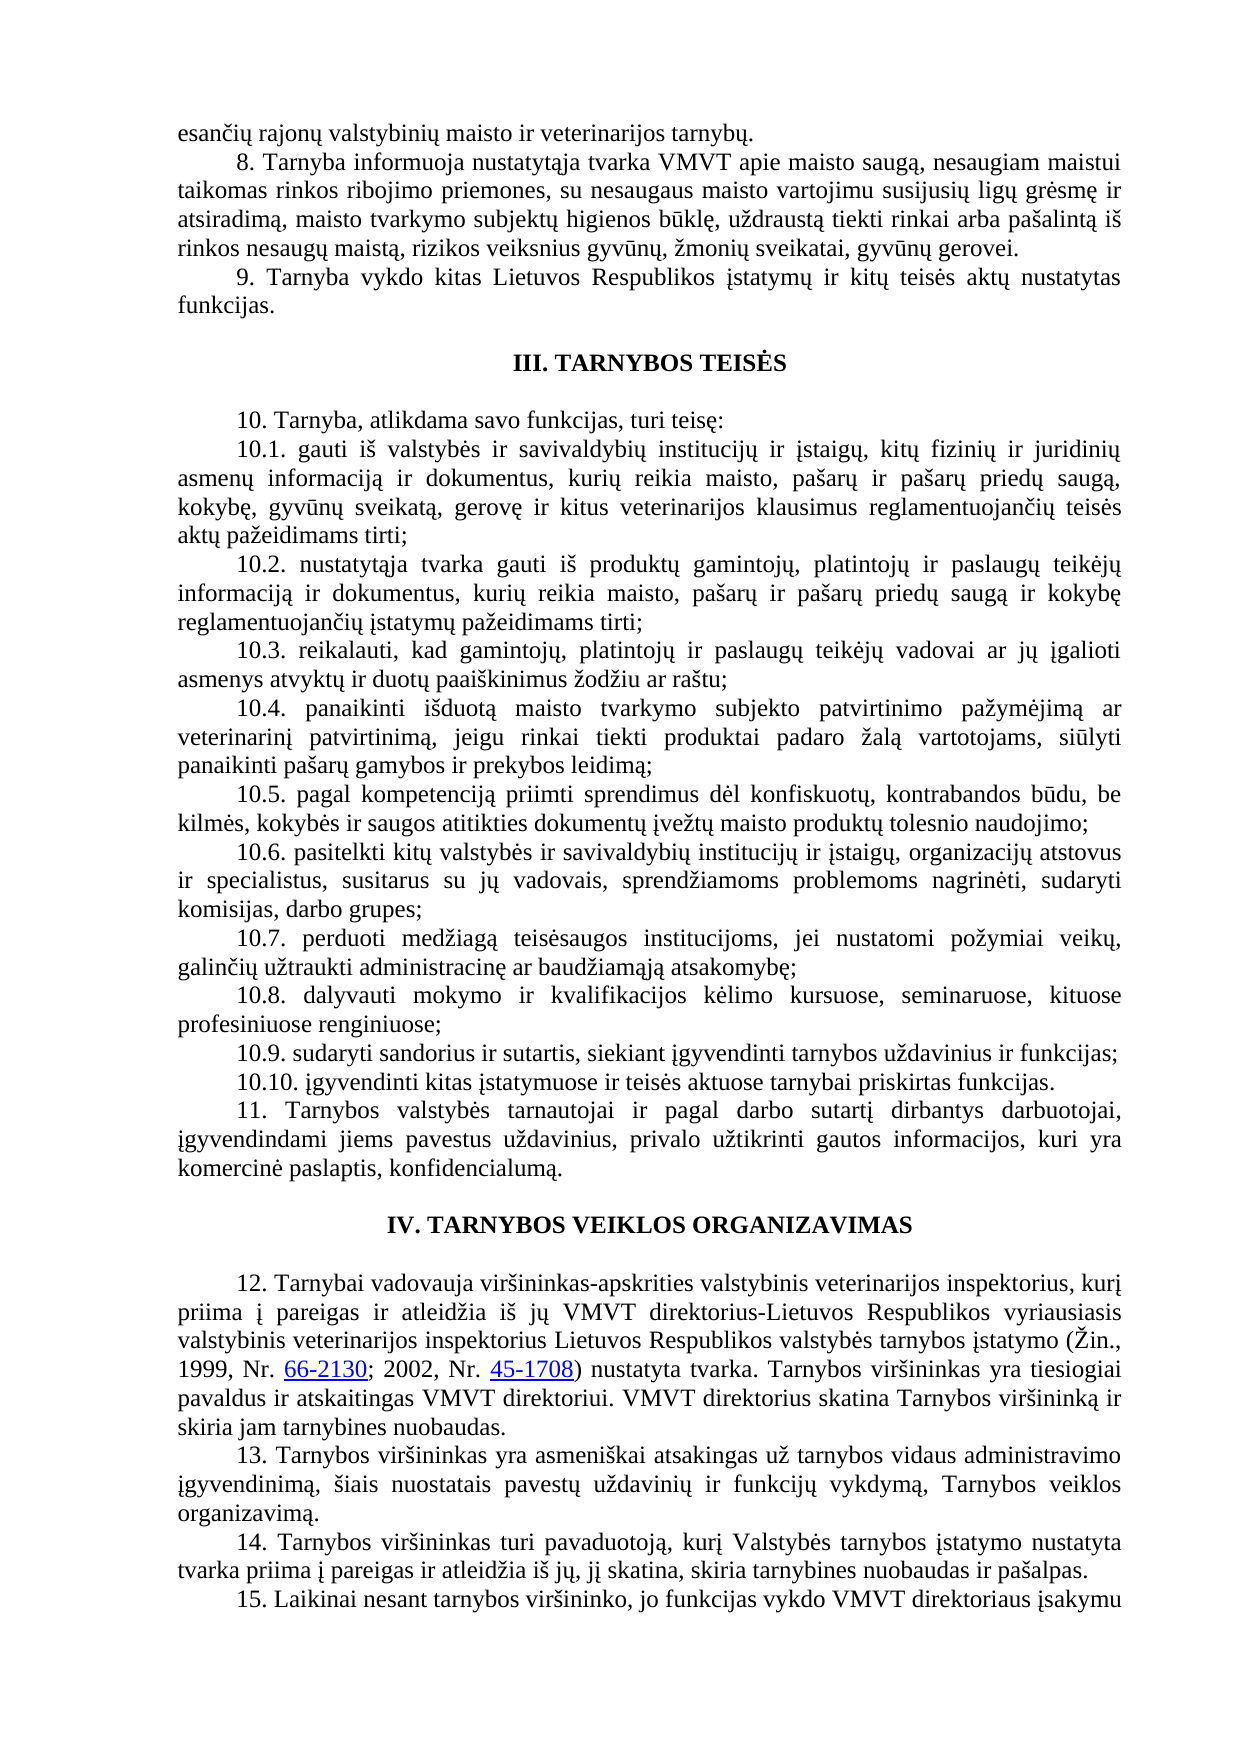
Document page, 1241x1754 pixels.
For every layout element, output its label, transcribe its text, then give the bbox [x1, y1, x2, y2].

text 15. Laikinai nesant tarnybos viršininko, jo funkcijas vykdo VMVT direktoriaus įsakymu [177, 1584, 1122, 1613]
text 10.9. sudaryti sandorius ir sutartis, siekiant įgyvendinti tarnybos uždavinius ir funkcijas; [177, 1038, 1122, 1067]
text 10.6. pasitelkti kitų valstybės ir savivaldybių institucijų ir įstaigų, organizacijų atstovus ir specialistus, susitarus su jų vadovais, sprendžiamoms problemoms nagrinėti, sudaryti komisijas, darbo grupes; [177, 837, 1122, 923]
text 11. Tarnybos valstybės tarnautojai ir pagal darbo sutartį dirbantys darbuotojai, įgyvendindami jiems pavestus uždavinius, privalo užtikrinti gautos informacijos, kuri yra komercinė paslaptis, konfidencialumą. [177, 1096, 1122, 1182]
text 14. Tarnybos viršininkas turi pavaduotoją, kurį Valstybės tarnybos įstatymo nustatyta tvarka priima į pareigas ir atleidžia iš jų, jį skatina, skiria tarnybines nuobaudas ir pašalpas. [177, 1527, 1122, 1584]
text III. TARNYBOS TEISĖS [177, 348, 1122, 377]
text 10.1. gauti iš valstybės ir savivaldybių institucijų ir įstaigų, kitų fizinių ir juridinių asmenų informaciją ir dokumentus, kurių reikia maisto, pašarų ir pašarų priedų saugą, kokybę, gyvūnų sveikatą, gerovę ir kitus veterinarijos klausimus reglamentuojančių teisės aktų pažeidimams tirti; [177, 434, 1122, 549]
text 10.5. pagal kompetenciją priimti sprendimus dėl konfiskuotų, kontrabandos būdu, be kilmės, kokybės ir saugos atitikties dokumentų įvežtų maisto produktų tolesnio naudojimo; [177, 779, 1122, 837]
text 10. Tarnyba, atlikdama savo funkcijas, turi teisę: [177, 406, 1122, 434]
text IV. TARNYBOS VEIKLOS ORGANIZAVIMAS [177, 1211, 1122, 1239]
text 10.10. įgyvendinti kitas įstatymuose ir teisės aktuose tarnybai priskirtas funkcijas. [177, 1067, 1122, 1096]
text 10.3. reikalauti, kad gamintojų, platintojų ir paslaugų teikėjų vadovai ar jų įgalioti asmenys atvyktų ir duotų paaiškinimus žodžiu ar raštu; [177, 636, 1122, 693]
text 13. Tarnybos viršininkas yra asmeniškai atsakingas už tarnybos vidaus administravimo įgyvendinimą, šiais nuostatais pavestų uždavinių ir funkcijų vykdymą, Tarnybos veiklos organizavimą. [177, 1441, 1122, 1527]
text 10.8. dalyvauti mokymo ir kvalifikacijos kėlimo kursuose, seminaruose, kituose profesiniuose renginiuose; [177, 981, 1122, 1038]
text 12. Tarnybai vadovauja viršininkas-apskrities valstybinis veterinarijos inspektorius, kurį priima į pareigas ir atleidžia iš jų VMVT direktorius-Lietuvos Respublikos vyriausiasis valstybinis veterinarijos inspektorius Lietuvos Respublikos valstybės tarnybos įstatymo (Žin., 1999, Nr. 66-2130; 2002, Nr. 45-1708) nustatyta tvarka. Tarnybos viršininkas yra tiesiogiai pavaldus ir atskaitingas VMVT direktoriui. VMVT direktorius skatina Tarnybos viršininką ir skiria jam tarnybines nuobaudas. [177, 1268, 1122, 1441]
text 10.4. panaikinti išduotą maisto tvarkymo subjekto patvirtinimo pažymėjimą ar veterinarinį patvirtinimą, jeigu rinkai tiekti produktai padaro žalą vartotojams, siūlyti panaikinti pašarų gamybos ir prekybos leidimą; [177, 693, 1122, 779]
text 10.2. nustatytąja tvarka gauti iš produktų gamintojų, platintojų ir paslaugų teikėjų informaciją ir dokumentus, kurių reikia maisto, pašarų ir pašarų priedų saugą ir kokybę reglamentuojančių įstatymų pažeidimams tirti; [177, 549, 1122, 636]
text esančių rajonų valstybinių maisto ir veterinarijos tarnybų. [177, 118, 1122, 147]
text 10.7. perduoti medžiagą teisėsaugos institucijoms, jei nustatomi požymiai veikų, galinčių užtraukti administracinę ar baudžiamąją atsakomybę; [177, 923, 1122, 981]
text 9. Tarnyba vykdo kitas Lietuvos Respublikos įstatymų ir kitų teisės aktų nustatytas funkcijas. [177, 262, 1122, 319]
text 8. Tarnyba informuoja nustatytąja tvarka VMVT apie maisto saugą, nesaugiam maistui taikomas rinkos ribojimo priemones, su nesaugaus maisto vartojimu susijusių ligų grėsmę ir atsiradimą, maisto tvarkymo subjektų higienos būklę, uždraustą tiekti rinkai arba pašalintą iš rinkos nesaugų maistą, rizikos veiksnius gyvūnų, žmonių sveikatai, gyvūnų gerovei. [177, 147, 1122, 262]
